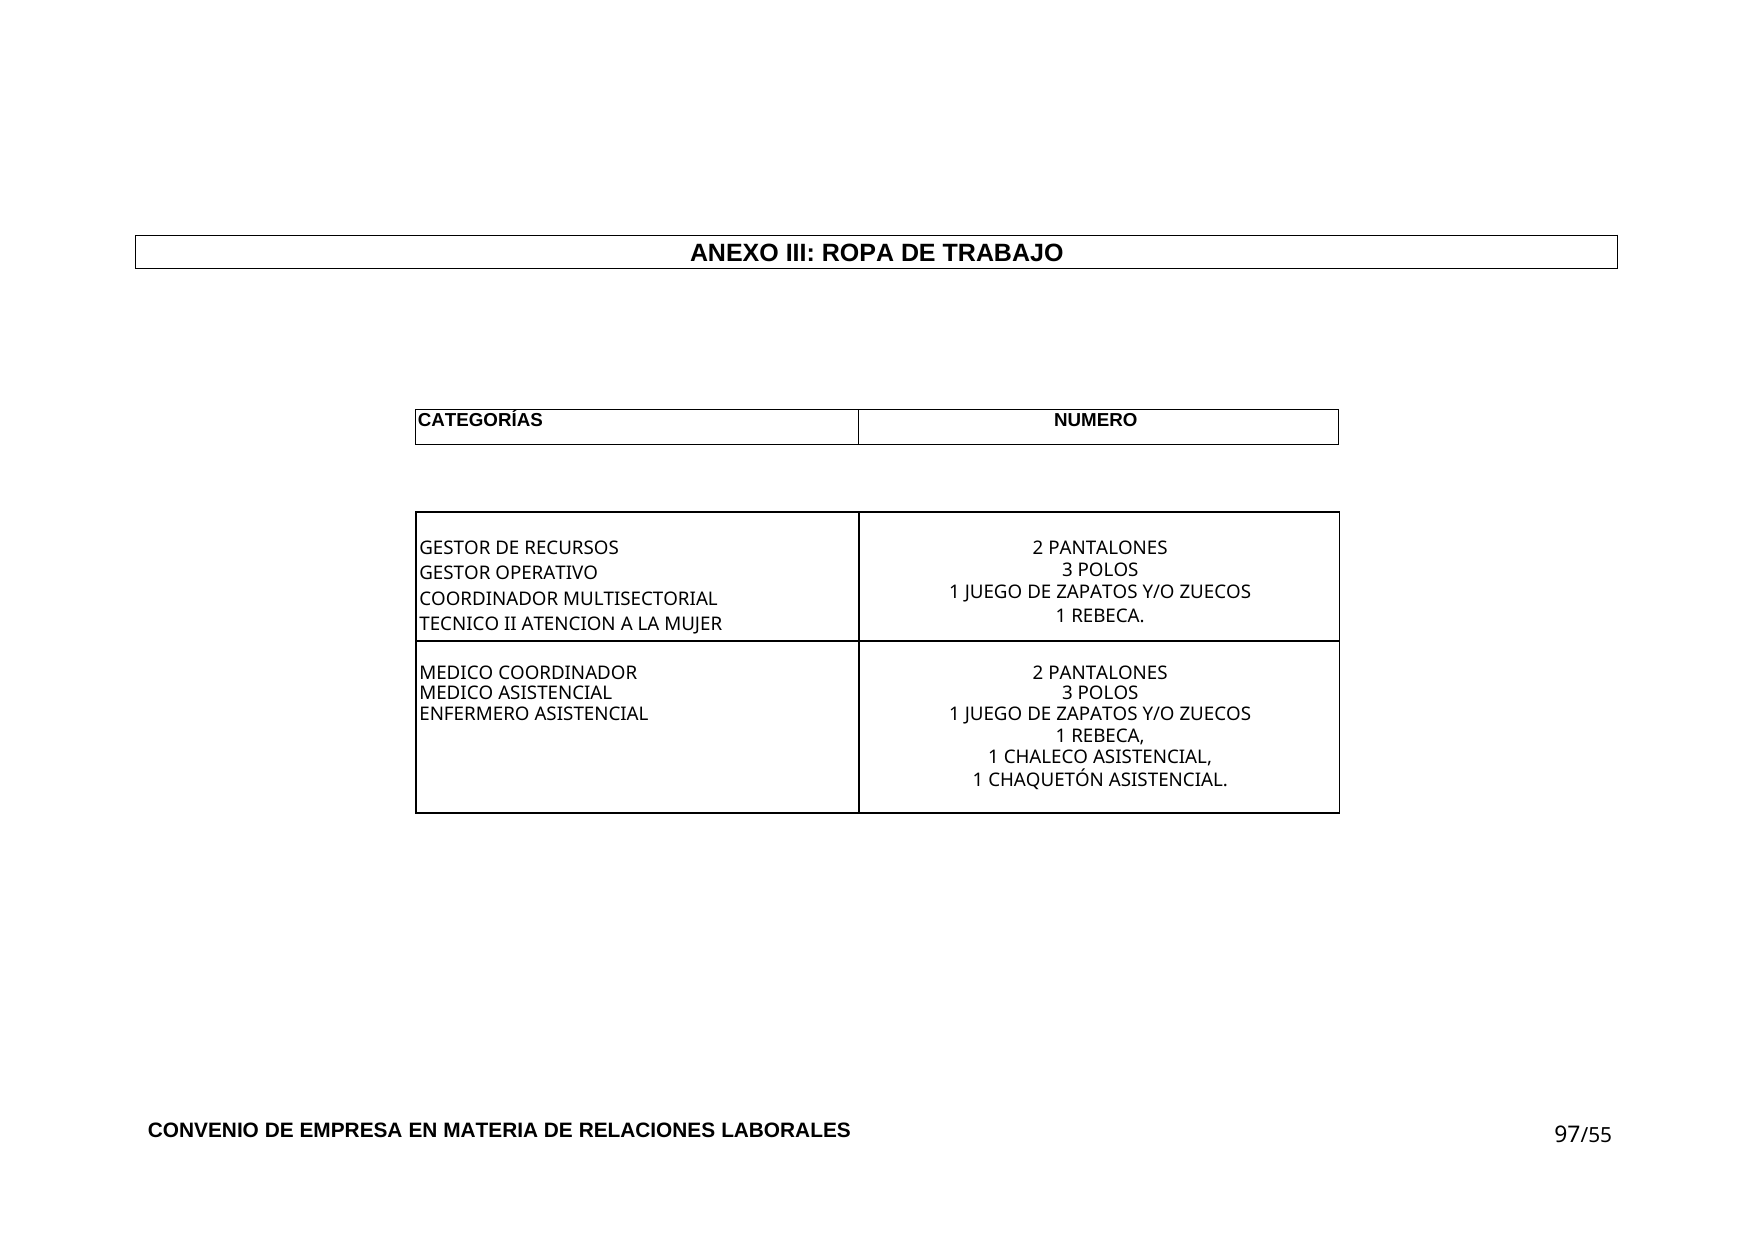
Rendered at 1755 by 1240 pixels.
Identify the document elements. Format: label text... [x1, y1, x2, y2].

table_cell 3 POLOS [860, 684, 1339, 705]
table_header GESTOR DE RECURSOS GESTOR OPERATIVO COORDINADOR MULTISECTORIAL TECNICO II ATENCION A LA MUJER [417, 513, 858, 640]
table_cell MEDICO COORDINADOR [417, 642, 858, 684]
table_header 2 PANTALONES 3 POLOS 1 JUEGO DE ZAPATOS Y/O ZUECOS 1 REBECA. [860, 513, 1339, 640]
table_cell 2 PANTALONES [860, 642, 1339, 684]
table_cell 1 CHALECO ASISTENCIAL, [860, 748, 1339, 769]
table_cell MEDICO ASISTENCIAL [417, 684, 858, 705]
table_cell [417, 748, 858, 769]
text ANEXO III: ROPA DE TRABAJO [619, 238, 1134, 266]
table_cell [417, 727, 858, 748]
table_cell 1 CHAQUETÓN ASISTENCIAL. [860, 770, 1339, 812]
table_cell ENFERMERO ASISTENCIAL [417, 705, 858, 727]
table_cell 1 REBECA, [860, 727, 1339, 748]
table_cell [417, 770, 858, 812]
table_cell 1 JUEGO DE ZAPATOS Y/O ZUECOS [860, 705, 1339, 727]
